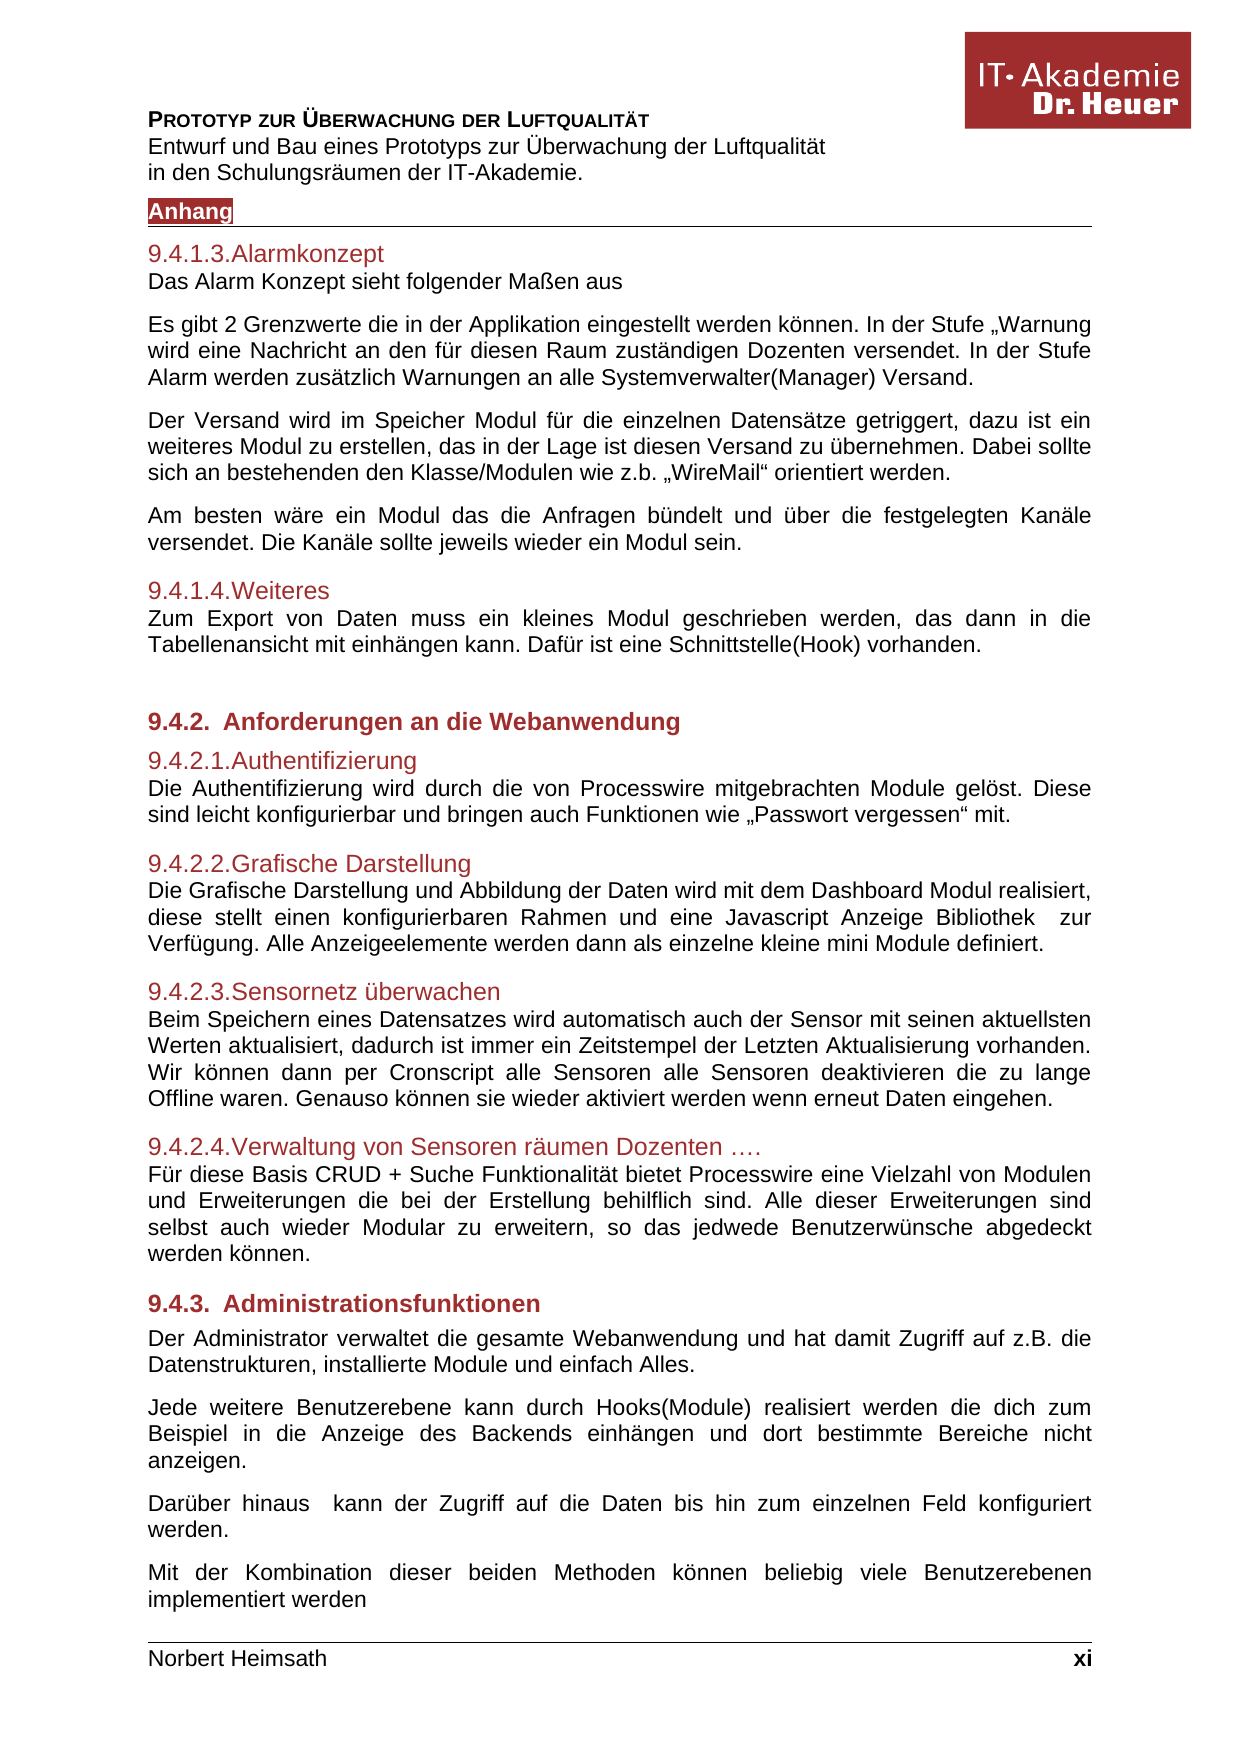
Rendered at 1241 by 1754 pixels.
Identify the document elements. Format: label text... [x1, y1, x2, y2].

subtitle Weiteres [148, 576, 1092, 605]
subtitle Authentifizierung [148, 746, 1092, 775]
text Am besten wäre ein Modul das die Anfragen bündelt und über die festgelegten Kanäle versendet. Die Kanäle sollte jeweils wieder ein Modul sein. [148, 502, 1092, 555]
text Der Versand wird im Speicher Modul für die einzelnen Datensätze getriggert, dazu ist ein weiteres Modul zu erstellen, das in der Lage ist diesen Versand zu übernehmen. Dabei sollte sich an bestehenden den Klasse/Modulen wie z.b. „WireMail“ orientiert werden. [148, 407, 1092, 486]
text Beim Speichern eines Datensatzes wird automatisch auch der Sensor mit seinen aktuellsten Werten aktualisiert, dadurch ist immer ein Zeitstempel der Letzten Aktualisierung vorhanden. Wir können dann per Cronscript alle Sensoren alle Sensoren deaktivieren die zu lange Offline waren. Genauso können sie wieder aktiviert werden wenn erneut Daten eingehen. [148, 1006, 1092, 1111]
subtitle Anforderungen an die Webanwendung [148, 707, 1092, 736]
text Die Grafische Darstellung und Abbildung der Daten wird mit dem Dashboard Modul realisiert, diese stellt einen konfigurierbaren Rahmen und eine Javascript Anzeige Bibliothek zur Verfügung. Alle Anzeigeelemente werden dann als einzelne kleine mini Module definiert. [148, 877, 1092, 956]
text Mit der Kombination dieser beiden Methoden können beliebig viele Benutzerebenen implementiert werden [148, 1559, 1092, 1612]
text Das Alarm Konzept sieht folgender Maßen aus [148, 268, 1092, 294]
text Die Authentifizierung wird durch die von Processwire mitgebrachten Module gelöst. Diese sind leicht konfigurierbar und bringen auch Funktionen wie „Passwort vergessen“ mit. [148, 775, 1092, 828]
text Darüber hinaus kann der Zugriff auf die Daten bis hin zum einzelnen Feld konfiguriert werden. [148, 1490, 1092, 1542]
text Zum Export von Daten muss ein kleines Modul geschrieben werden, das dann in die Tabellenansicht mit einhängen kann. Dafür ist eine Schnittstelle(Hook) vorhanden. [148, 605, 1092, 657]
text Der Administrator verwaltet die gesamte Webanwendung und hat damit Zugriff auf z.B. die Datenstrukturen, installierte Module und einfach Alles. [148, 1325, 1092, 1377]
subtitle Alarmkonzept [148, 239, 1092, 268]
subtitle Verwaltung von Sensoren räumen Dozenten …. [148, 1132, 1092, 1161]
subtitle Sensornetz überwachen [148, 977, 1092, 1006]
text Für diese Basis CRUD + Suche Funktionalität bietet Processwire eine Vielzahl von Modulen und Erweiterungen die bei der Erstellung behilflich sind. Alle dieser Erweiterungen sind selbst auch wieder Modular zu erweitern, so das jedwede Benutzerwünsche abgedeckt werden können. [148, 1161, 1092, 1266]
text Jede weitere Benutzerebene kann durch Hooks(Module) realisiert werden die dich zum Beispiel in die Anzeige des Backends einhängen und dort bestimmte Bereiche nicht anzeigen. [148, 1394, 1092, 1473]
subtitle Administrationsfunktionen [148, 1289, 1092, 1318]
subtitle Grafische Darstellung [148, 848, 1092, 877]
text Es gibt 2 Grenzwerte die in der Applikation eingestellt werden können. In der Stufe „Warnung wird eine Nachricht an den für diesen Raum zuständigen Dozenten versendet. In der Stufe Alarm werden zusätzlich Warnungen an alle Systemverwalter(Manager) Versand. [148, 311, 1092, 390]
